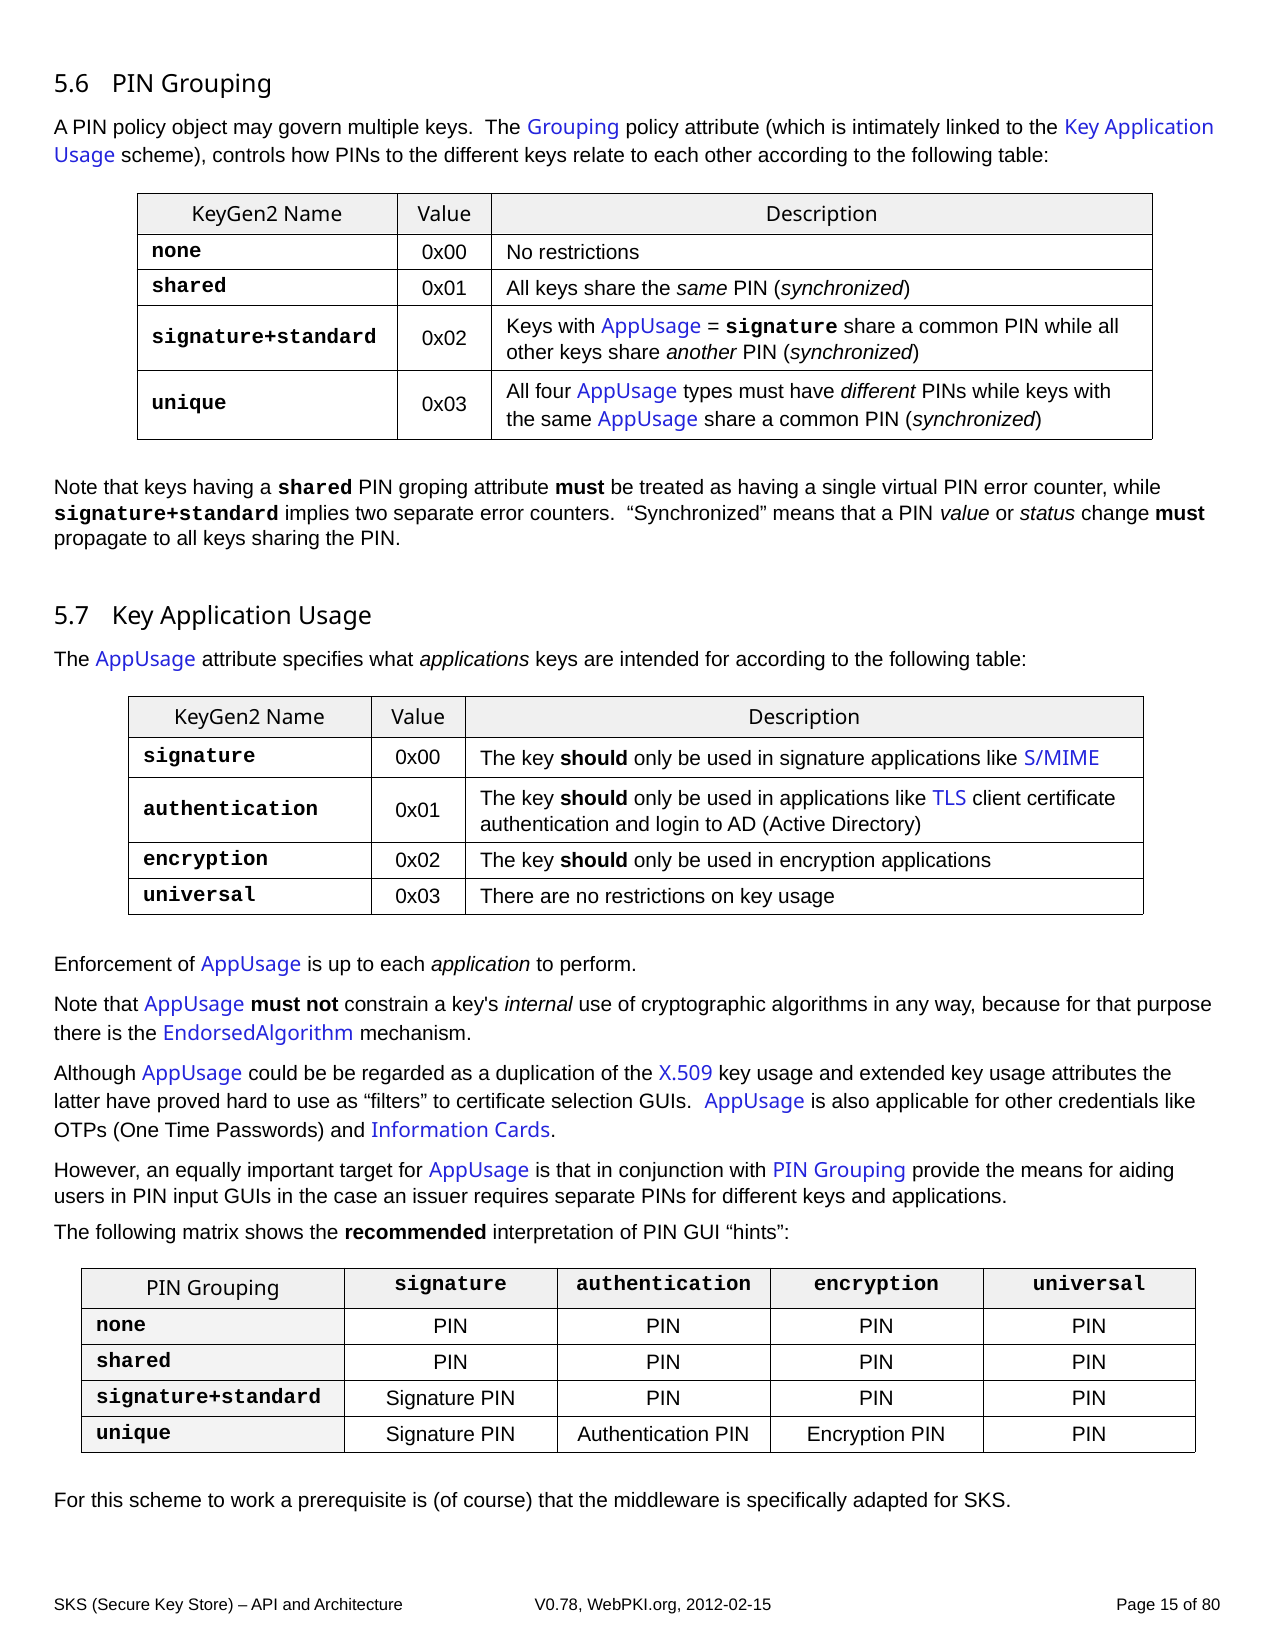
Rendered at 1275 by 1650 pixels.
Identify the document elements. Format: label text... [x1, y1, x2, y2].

table_cell PIN [984, 1309, 1195, 1344]
text However, an equally important target for AppUsage is that in conjunction with PIN Grouping provide the means for aiding users in PIN input GUIs in the case an issuer requires separate PINs for different keys and applications. [54, 1155, 1221, 1208]
table_cell signature+standard [138, 306, 397, 370]
table_cell universal [129, 879, 371, 913]
table_cell encryption [129, 843, 371, 878]
table_cell The key should only be used in encryption applications [466, 843, 1143, 878]
table_cell 0x00 [398, 235, 491, 269]
table_cell PIN [558, 1345, 770, 1380]
table_cell 0x02 [398, 306, 491, 370]
text For this scheme to work a prerequisite is (of course) that the middleware is specifically adapted for SKS. [54, 1487, 1221, 1511]
text A PIN policy object may govern multiple keys. The Grouping policy attribute (which is intimately linked to the Key Application Usage scheme), controls how PINs to the different keys relate to each other according to the following table: [54, 112, 1221, 193]
table_cell Signature PIN [345, 1381, 557, 1416]
table_cell PIN [984, 1381, 1195, 1416]
table_header universal [984, 1269, 1195, 1308]
text Note that keys having a shared PIN groping attribute must be treated as having a single virtual PIN error counter, while signature+standard implies two separate error counters. “Synchronized” means that a PIN value or status change must propagate to all keys sharing the PIN. [54, 474, 1221, 550]
table_cell PIN [984, 1417, 1195, 1452]
table_cell Authentication PIN [558, 1417, 770, 1452]
text The AppUsage attribute specifies what applications keys are intended for according to the following table: [54, 644, 1221, 696]
table_cell 0x01 [372, 778, 465, 842]
table_cell PIN [771, 1381, 983, 1416]
table_cell 0x00 [372, 738, 465, 777]
table_header encryption [771, 1269, 983, 1308]
table_header Value [398, 194, 491, 233]
table_cell The key should only be used in signature applications like S/MIME [466, 738, 1143, 777]
table_cell shared [138, 270, 397, 305]
table_cell Keys with AppUsage = signature share a common PIN while all other keys share another PIN (synchronized) [492, 306, 1152, 370]
text Note that AppUsage must not constrain a key's internal use of cryptographic algorithms in any way, because for that purpose there is the EndorsedAlgorithm mechanism. [54, 989, 1221, 1046]
table_cell none [138, 235, 397, 269]
table_header Description [492, 194, 1152, 233]
table_cell PIN [345, 1345, 557, 1380]
table_cell PIN [771, 1309, 983, 1344]
text Enforcement of AppUsage is up to each application to perform. [54, 949, 1221, 978]
table_header PIN Grouping [82, 1269, 344, 1308]
table_cell authentication [129, 778, 371, 842]
table_cell unique [138, 371, 397, 439]
table_cell none [82, 1309, 344, 1344]
table_cell All keys share the same PIN (synchronized) [492, 270, 1152, 305]
table_cell 0x01 [398, 270, 491, 305]
table_cell PIN [345, 1309, 557, 1344]
subtitle Key Application Usage [54, 598, 1221, 632]
table_cell PIN [558, 1309, 770, 1344]
table_cell PIN [558, 1381, 770, 1416]
table_cell signature+standard [82, 1381, 344, 1416]
table_header Description [466, 697, 1143, 737]
table_cell Encryption PIN [771, 1417, 983, 1452]
text The following matrix shows the recommended interpretation of PIN GUI “hints”: [54, 1219, 1221, 1243]
table_header KeyGen2 Name [129, 697, 371, 737]
table_cell All four AppUsage types must have different PINs while keys with the same AppUsage share a common PIN (synchronized) [492, 371, 1152, 439]
table_cell The key should only be used in applications like TLS client certificate authentication and login to AD (Active Directory) [466, 778, 1143, 842]
text Although AppUsage could be be regarded as a duplication of the X.509 key usage and extended key usage attributes the latter have proved hard to use as “filters” to certificate selection GUIs. AppUsage is also applicable for other credentials like OTPs (One Time Passwords) and Information Cards. [54, 1058, 1221, 1143]
table_cell PIN [984, 1345, 1195, 1380]
table_header KeyGen2 Name [138, 194, 397, 233]
table_cell There are no restrictions on key usage [466, 879, 1143, 913]
table_cell shared [82, 1345, 344, 1380]
table_cell No restrictions [492, 235, 1152, 269]
table_cell signature [129, 738, 371, 777]
subtitle PIN Grouping [54, 66, 1221, 100]
table_cell 0x03 [398, 371, 491, 439]
table_cell PIN [771, 1345, 983, 1380]
table_cell 0x03 [372, 879, 465, 913]
table_cell 0x02 [372, 843, 465, 878]
table_header Value [372, 697, 465, 737]
table_header signature [345, 1269, 557, 1308]
table_cell Signature PIN [345, 1417, 557, 1452]
table_cell unique [82, 1417, 344, 1452]
table_header authentication [558, 1269, 770, 1308]
